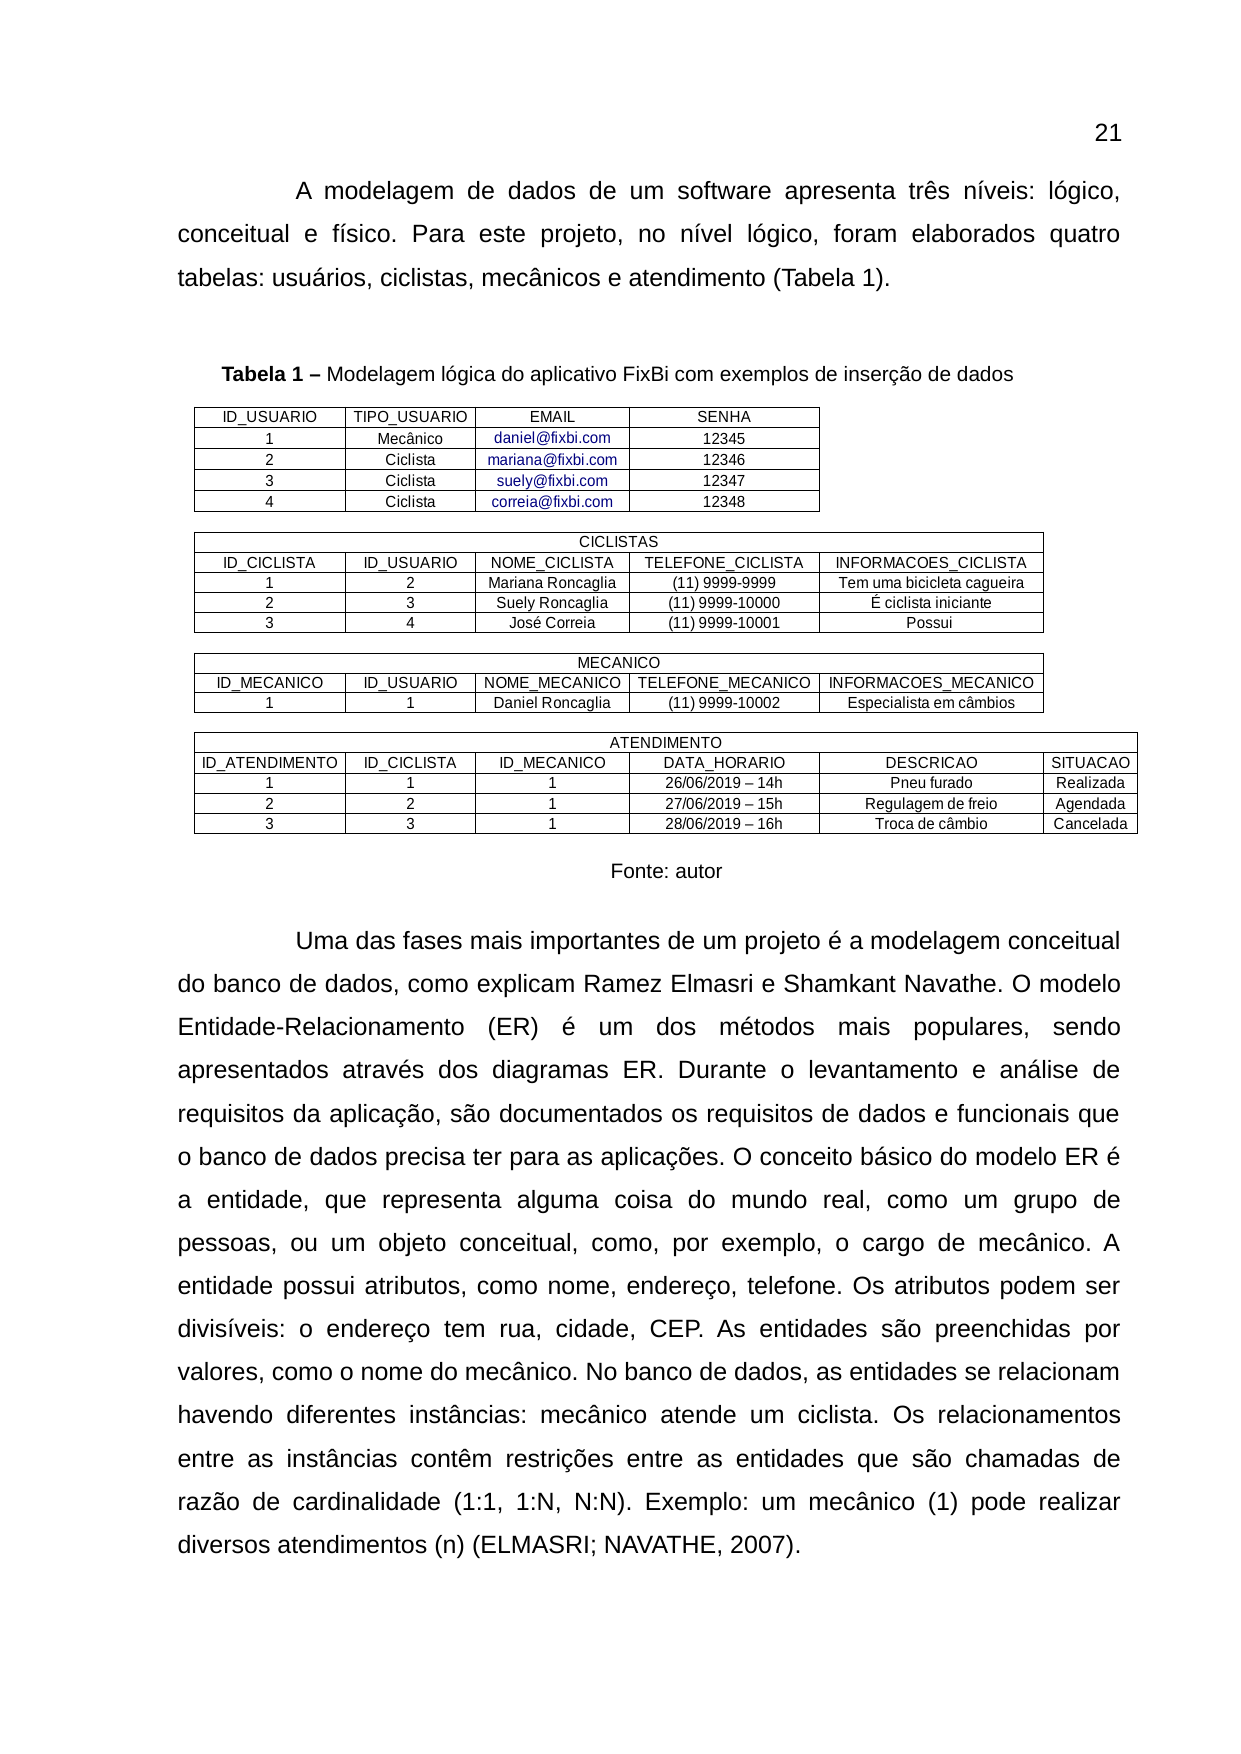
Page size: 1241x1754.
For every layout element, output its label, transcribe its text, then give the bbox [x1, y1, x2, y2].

text A modelagem de dados de um software apresenta três níveis: lógico, conceitual e físico. Para este projeto, no nível lógico, foram elaborados quatro tabelas: usuários, ciclistas, mecânicos e atendimento (Tabela 1). [177, 176, 1122, 291]
text Uma das fases mais importantes de um projeto é a modelagem conceitual do banco de dados, como explicam Ramez Elmasri e Shamkant Navathe. O modelo Entidade-Relacionamento (ER) é um dos métodos mais populares, sendo apresentados através dos diagramas ER. Durante o levantamento e análise de requisitos da aplicação, são documentados os requisitos de dados e funcionais que o banco de dados precisa ter para as aplicações. O conceito básico do modelo ER é a entidade, que representa alguma coisa do mundo real, como um grupo de pessoas, ou um objeto conceitual, como, por exemplo, o cargo de mecânico. A entidade possui atributos, como nome, endereço, telefone. Os atributos podem ser divisíveis: o endereço tem rua, cidade, CEP. As entidades são preenchidas por valores, como o nome do mecânico. No banco de dados, as entidades se relacionam havendo diferentes instâncias: mecânico atende um ciclista. Os relacionamentos entre as instâncias contêm restrições entre as entidades que são chamadas de razão de cardinalidade (1:1, 1:N, N:N). Exemplo: um mecânico (1) pode realizar diversos atendimentos (n) (ELMASRI; NAVATHE, 2007). [177, 926, 1122, 1559]
text Fonte: autor [194, 859, 1139, 883]
text Tabela 1 – Modelagem lógica do aplicativo FixBi com exemplos de inserção de dados [148, 361, 1152, 385]
